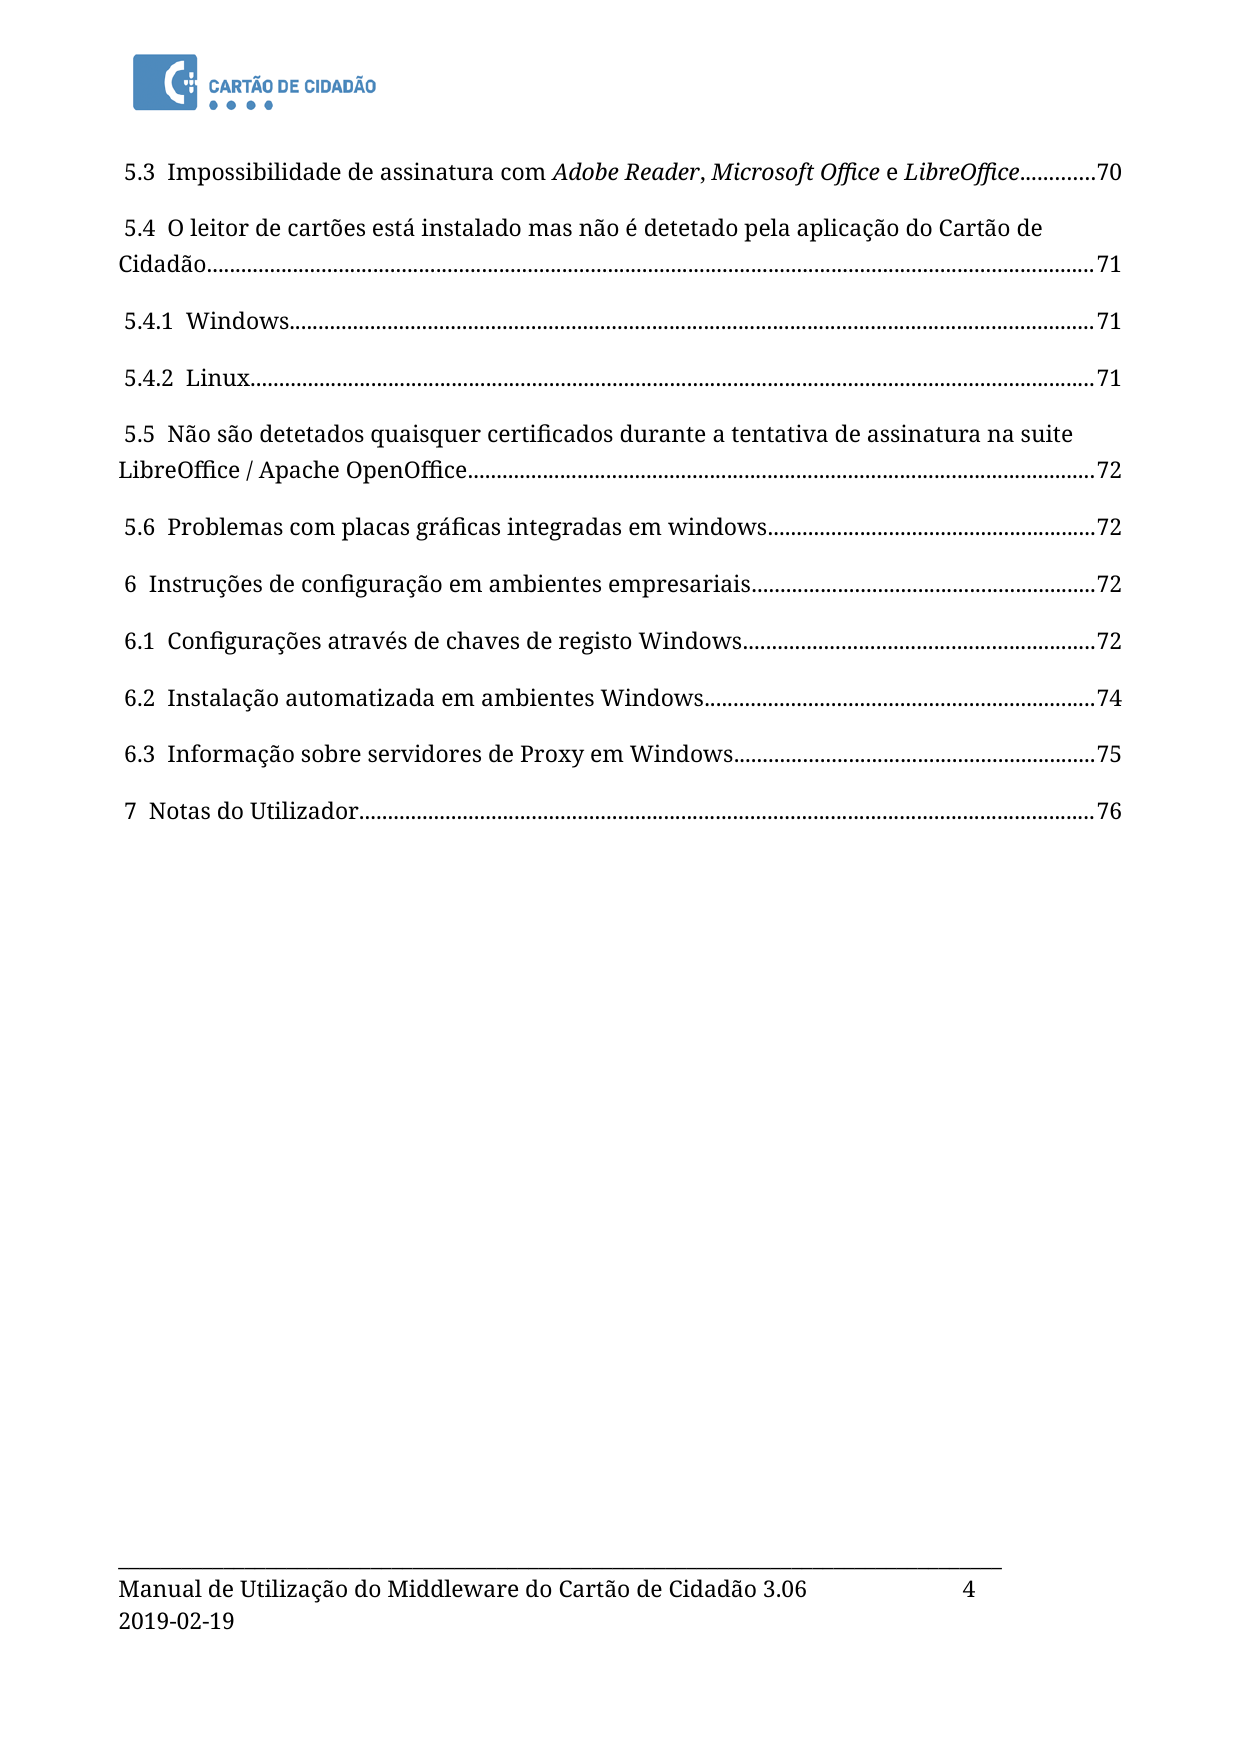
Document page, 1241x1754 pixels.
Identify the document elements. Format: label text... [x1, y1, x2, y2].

text 5.6 Problemas com placas gráficas integradas em windows 72 [118, 511, 1122, 542]
text 6.1 Configurações através de chaves de registo Windows 72 [118, 625, 1122, 656]
picture [130, 47, 423, 118]
text 5.3 Impossibilidade de assinatura com Adobe Reader, Microsoft Office e LibreOffice. 70 [118, 155, 1122, 187]
text 5.5 Não são detetados quaisquer certificados durante a tentativa de assinatura na suite LibreOffice / Apache OpenOffice 72 [118, 418, 1122, 486]
text 7 Notas do Utilizador 76 [118, 795, 1122, 826]
text 5.4.2 Linux 71 [118, 362, 1122, 393]
text 6 Instruções de configuração em ambientes empresariais 72 [118, 568, 1122, 599]
text 5.4 O leitor de cartões está instalado mas não é detetado pela aplicação do Cartão de Cidadão 71 [118, 212, 1122, 279]
text 6.3 Informação sobre servidores de Proxy em Windows 75 [118, 738, 1122, 769]
text 6.2 Instalação automatizada em ambientes Windows 74 [118, 681, 1122, 713]
text 5.4.1 Windows 71 [118, 305, 1122, 336]
